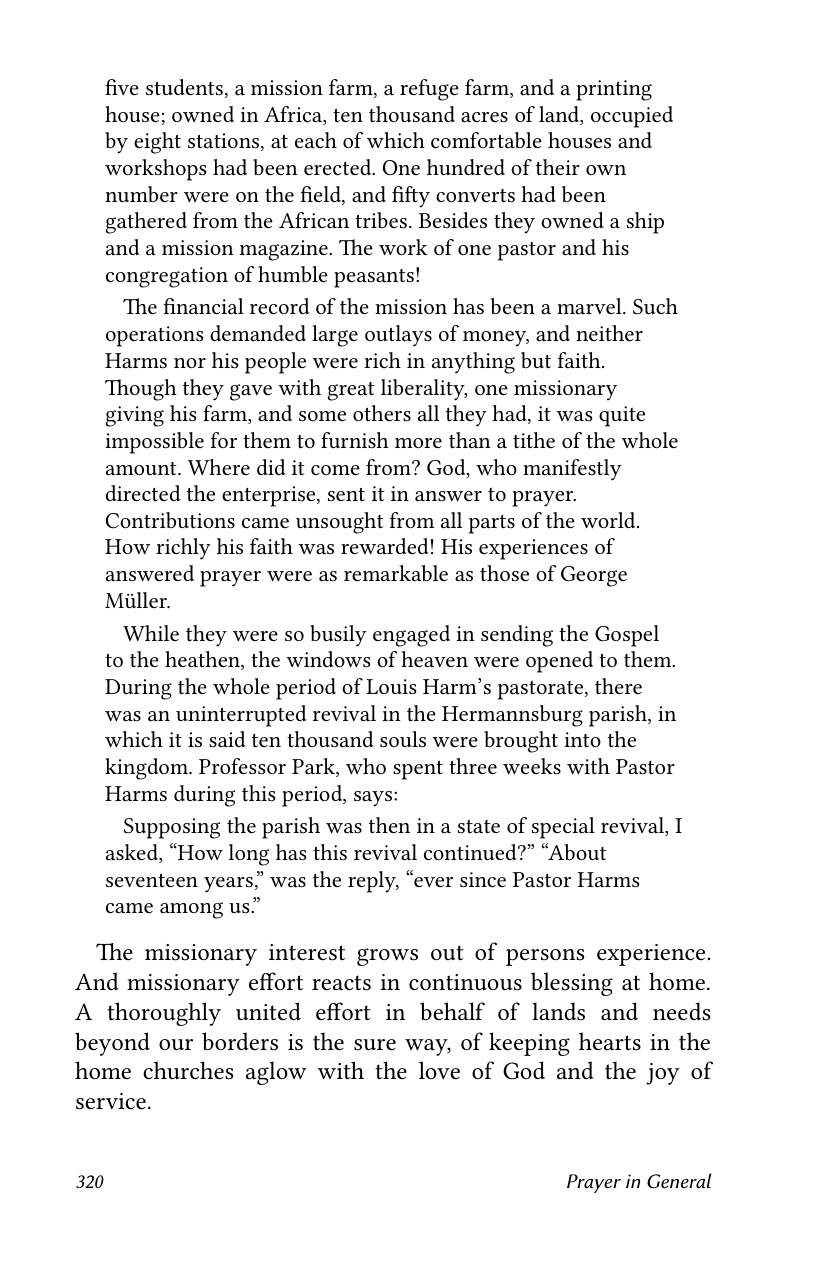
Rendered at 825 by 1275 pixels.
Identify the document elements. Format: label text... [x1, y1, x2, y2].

text The financial record of the mission has been a marvel. Such operations demanded large outlays of money, and neither Harms nor his people were rich in anything but faith. Though they gave with great liberality, one missionary giving his farm, and some others all they had, it was quite impossible for them to furnish more than a tithe of the whole amount. Where did it come from? God, who manifestly directed the enterprise, sent it in answer to prayer. Contributions came unsought from all parts of the world. How richly his faith was rewarded! His experiences of answered prayer were as remarkable as those of George Müller. [105, 294, 682, 614]
text Supposing the parish was then in a state of special revival, I asked, “How long has this revival continued?” “About seventeen years,” was the reply, “ever since Pastor Harms came among us.” [105, 813, 682, 919]
text While they were so busily engaged in sending the Gospel to the heathen, the windows of heaven were opened to them. During the whole period of Louis Harm’s pastorate, there was an uninterrupted revival in the Hermannsburg parish, in which it is said ten thousand souls were brought into the kingdom. Professor Park, who spent three weeks with Pastor Harms during this period, says: [105, 620, 682, 807]
text five students, a mission farm, a refuge farm, and a printing house; owned in Africa, ten thousand acres of land, occupied by eight stations, at each of which comfortable houses and workshops had been erected. One hundred of their own number were on the field, and fifty converts had been gathered from the African tribes. Besides they owned a ship and a mission magazine. The work of one pastor and his congregation of humble peasants! [105, 75, 682, 288]
text The missionary interest grows out of persons experience. And missionary effort reacts in continuous blessing at home. A thoroughly united effort in behalf of lands and needs beyond our borders is the sure way, of keeping hearts in the home churches aglow with the love of God and the joy of service. [75, 938, 712, 1116]
